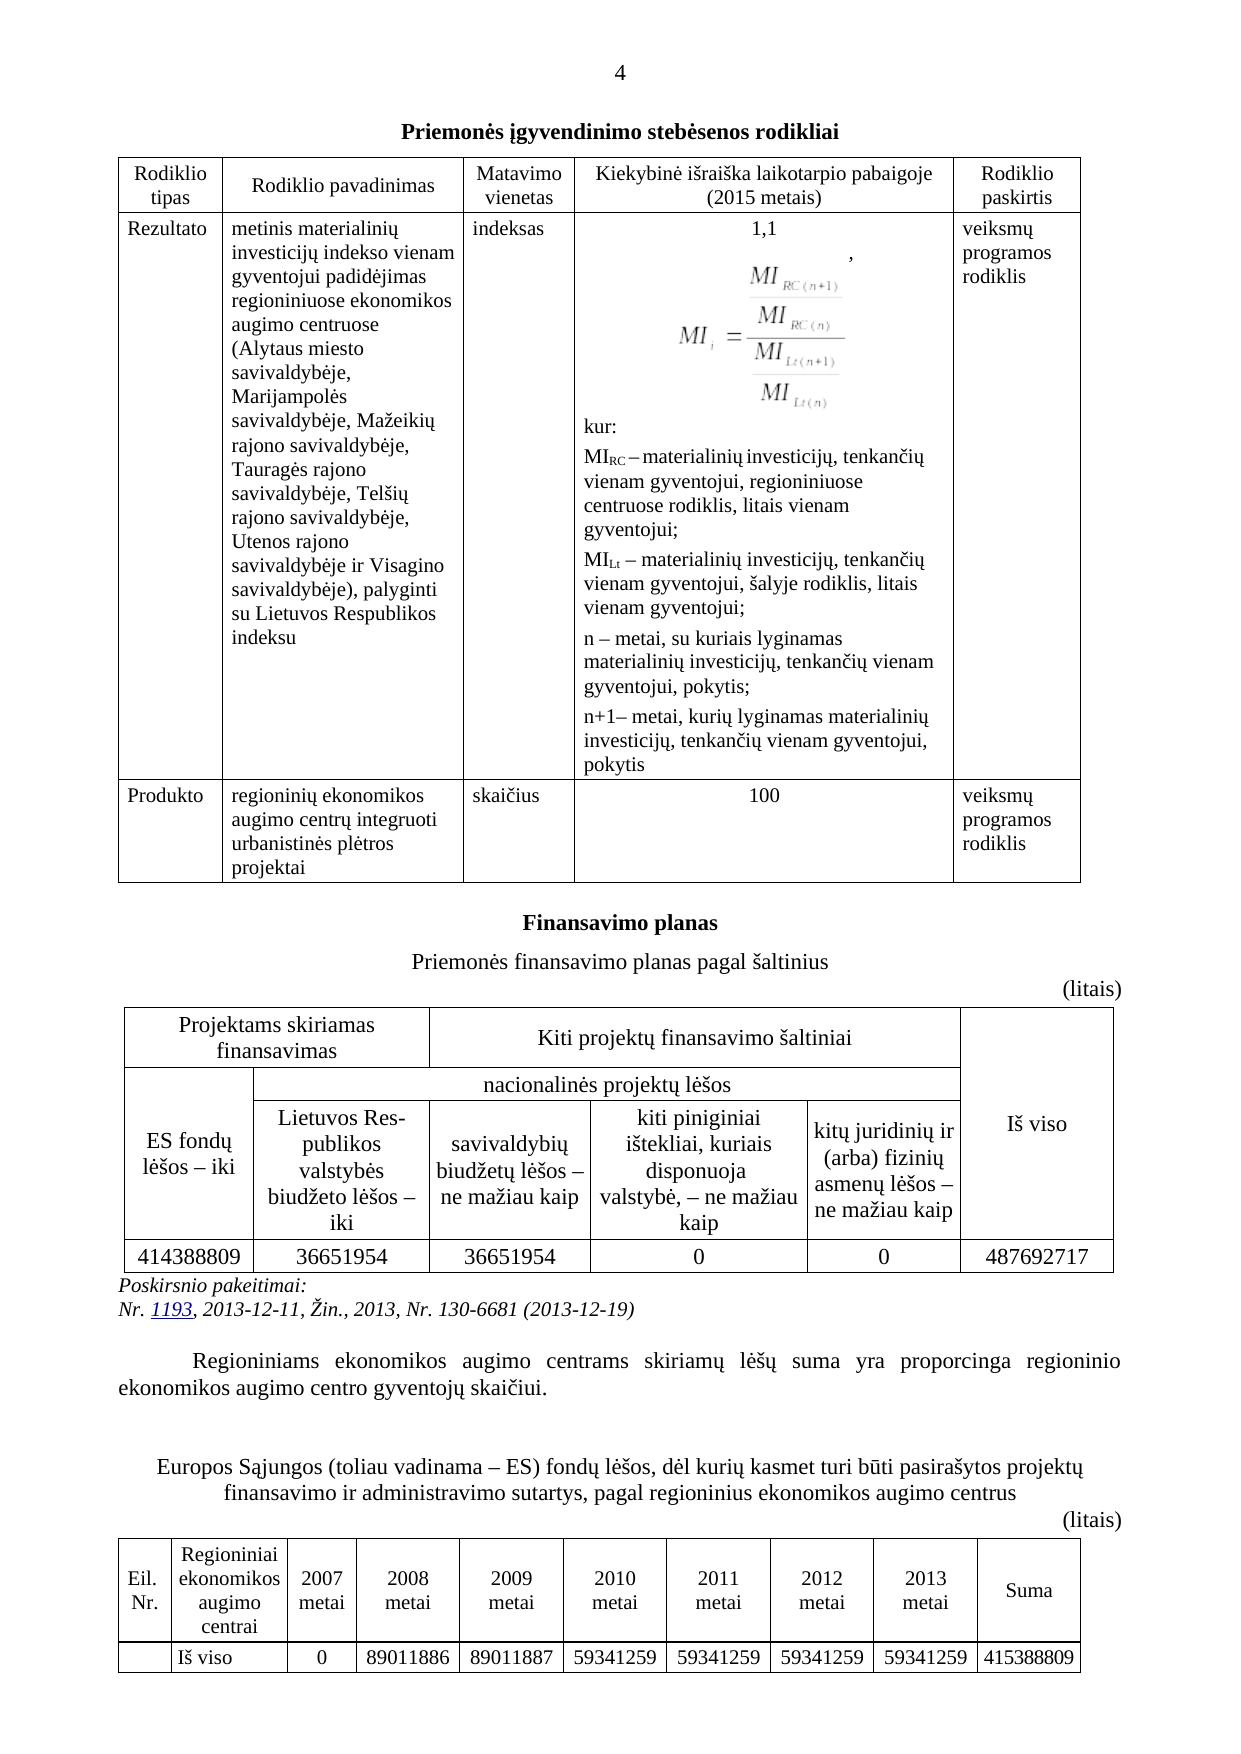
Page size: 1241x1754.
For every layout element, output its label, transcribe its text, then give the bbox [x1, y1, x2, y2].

table_cell 1,1 , kur: MIRC – materialinių investicijų, tenkančių vienam gyventojui, regioniniuose centruose rodiklis, litais vienam gyventojui; MILt – materialinių investicijų, tenkančių vienam gyventojui, šalyje rodiklis, litais vienam gyventojui; n – metai, su kuriais lyginamas materialinių investicijų, tenkančių vienam gyventojui, pokytis; n+1– metai, kurių lyginamas materialinių investicijų, tenkančių vienam gyventojui, pokytis [575, 213, 953, 779]
table_cell skaičius [464, 780, 574, 882]
table_cell veiksmų programos rodiklis [954, 780, 1080, 882]
list (litais) [118, 975, 1122, 1001]
table_cell 89011887 [460, 1643, 563, 1672]
table_header Rodiklio tipas [119, 158, 222, 212]
text Poskirsnio pakeitimai: [118, 1273, 1122, 1297]
table_cell 59341259 [667, 1643, 770, 1672]
table_cell regioninių ekonomikos augimo centrų integruoti urbanistinės plėtros projektai [223, 780, 463, 882]
table_cell 59341259 [874, 1643, 977, 1672]
table_cell indeksas [464, 213, 574, 779]
table_header Projektams skiriamas finansavimas [125, 1008, 429, 1067]
table_header Rodiklio pavadinimas [223, 158, 463, 212]
table_cell metinis materialinių investicijų indekso vienam gyventojui padidėjimas regioniniuose ekonomikos augimo centruose (Alytaus miesto savivaldybėje, Marijampolės savivaldybėje, Mažeikių rajono savivaldybėje, Tauragės rajono savivaldybėje, Telšių rajono savivaldybėje, Utenos rajono savivaldybėje ir Visagino savivaldybėje), palyginti su Lietuvos Respublikos indeksu [223, 213, 463, 779]
text Nr. 1193, 2013-12-11, Žin., 2013, Nr. 130-6681 (2013-12-19) [118, 1297, 1122, 1321]
table_cell 36651954 [254, 1240, 429, 1272]
table_cell ES fondų lėšos – iki [125, 1068, 253, 1239]
table_header Iš viso [961, 1008, 1113, 1239]
table_cell 100 [575, 780, 953, 882]
text Europos Sąjungos (toliau vadinama – ES) fondų lėšos, dėl kurių kasmet turi būti pasirašytos projektų finansavimo ir administravimo sutartys, pagal regioninius ekonomikos augimo centrus [118, 1453, 1122, 1506]
table_header 2012 metai [771, 1539, 873, 1641]
table_cell Rezultato [119, 213, 222, 779]
table_cell savivaldybių biudžetų lėšos – ne mažiau kaip [430, 1101, 590, 1239]
table_cell 415388809 [978, 1643, 1080, 1672]
table_cell 89011886 [357, 1643, 459, 1672]
table_cell 0 [808, 1240, 960, 1272]
table_cell 59341259 [771, 1643, 873, 1672]
table_header 2009 metai [460, 1539, 563, 1641]
table_cell 414388809 [125, 1240, 253, 1272]
table_header 2011 metai [667, 1539, 770, 1641]
text Priemonės įgyvendinimo stebėsenos rodikliai [118, 118, 1122, 144]
table_cell 59341259 [564, 1643, 666, 1672]
table_cell [119, 1643, 171, 1672]
table_header Matavimo vienetas [464, 158, 574, 212]
table_cell veiksmų programos rodiklis [954, 213, 1080, 779]
table_header Kiti projektų finansavimo šaltiniai [430, 1008, 960, 1067]
table_header Kiekybinė išraiška laikotarpio pabaigoje (2015 metais) [575, 158, 953, 212]
text (litais) [118, 1506, 1122, 1532]
table_cell Produkto [119, 780, 222, 882]
table_cell 0 [591, 1240, 807, 1272]
table_cell nacionalinės projektų lėšos [254, 1068, 960, 1100]
table_cell Lietuvos Res­publikos valstybės biudžeto lėšos – iki [254, 1101, 429, 1239]
table_header Regioniniai ekonomikos augimo centrai [172, 1539, 287, 1641]
table_header Rodiklio paskirtis [954, 158, 1080, 212]
text Finansavimo planas [118, 909, 1122, 936]
table_header 2008 metai [357, 1539, 459, 1641]
table_cell 36651954 [430, 1240, 590, 1272]
table_cell Iš viso [172, 1643, 287, 1672]
table_header Eil. Nr. [119, 1539, 171, 1641]
table_cell kitų juridinių ir (arba) fizinių asmenų lėšos – ne mažiau kaip [808, 1101, 960, 1239]
text Priemonės finansavimo planas pagal šaltinius [118, 948, 1122, 975]
table_cell 0 [288, 1643, 356, 1672]
table_cell 487692717 [961, 1240, 1113, 1272]
table_header 2013 metai [874, 1539, 977, 1641]
table_header 2007 metai [288, 1539, 356, 1641]
text Regioniniams ekonomikos augimo centrams skiriamų lėšų suma yra proporcinga regioninio ekonomikos augimo centro gyventojų skaičiui. [118, 1347, 1122, 1400]
table_header 2010 metai [564, 1539, 666, 1641]
table_cell kiti piniginiai ištekliai, kuriais disponuoja valstybė, – ne mažiau kaip [591, 1101, 807, 1239]
table_header Suma [978, 1539, 1080, 1641]
